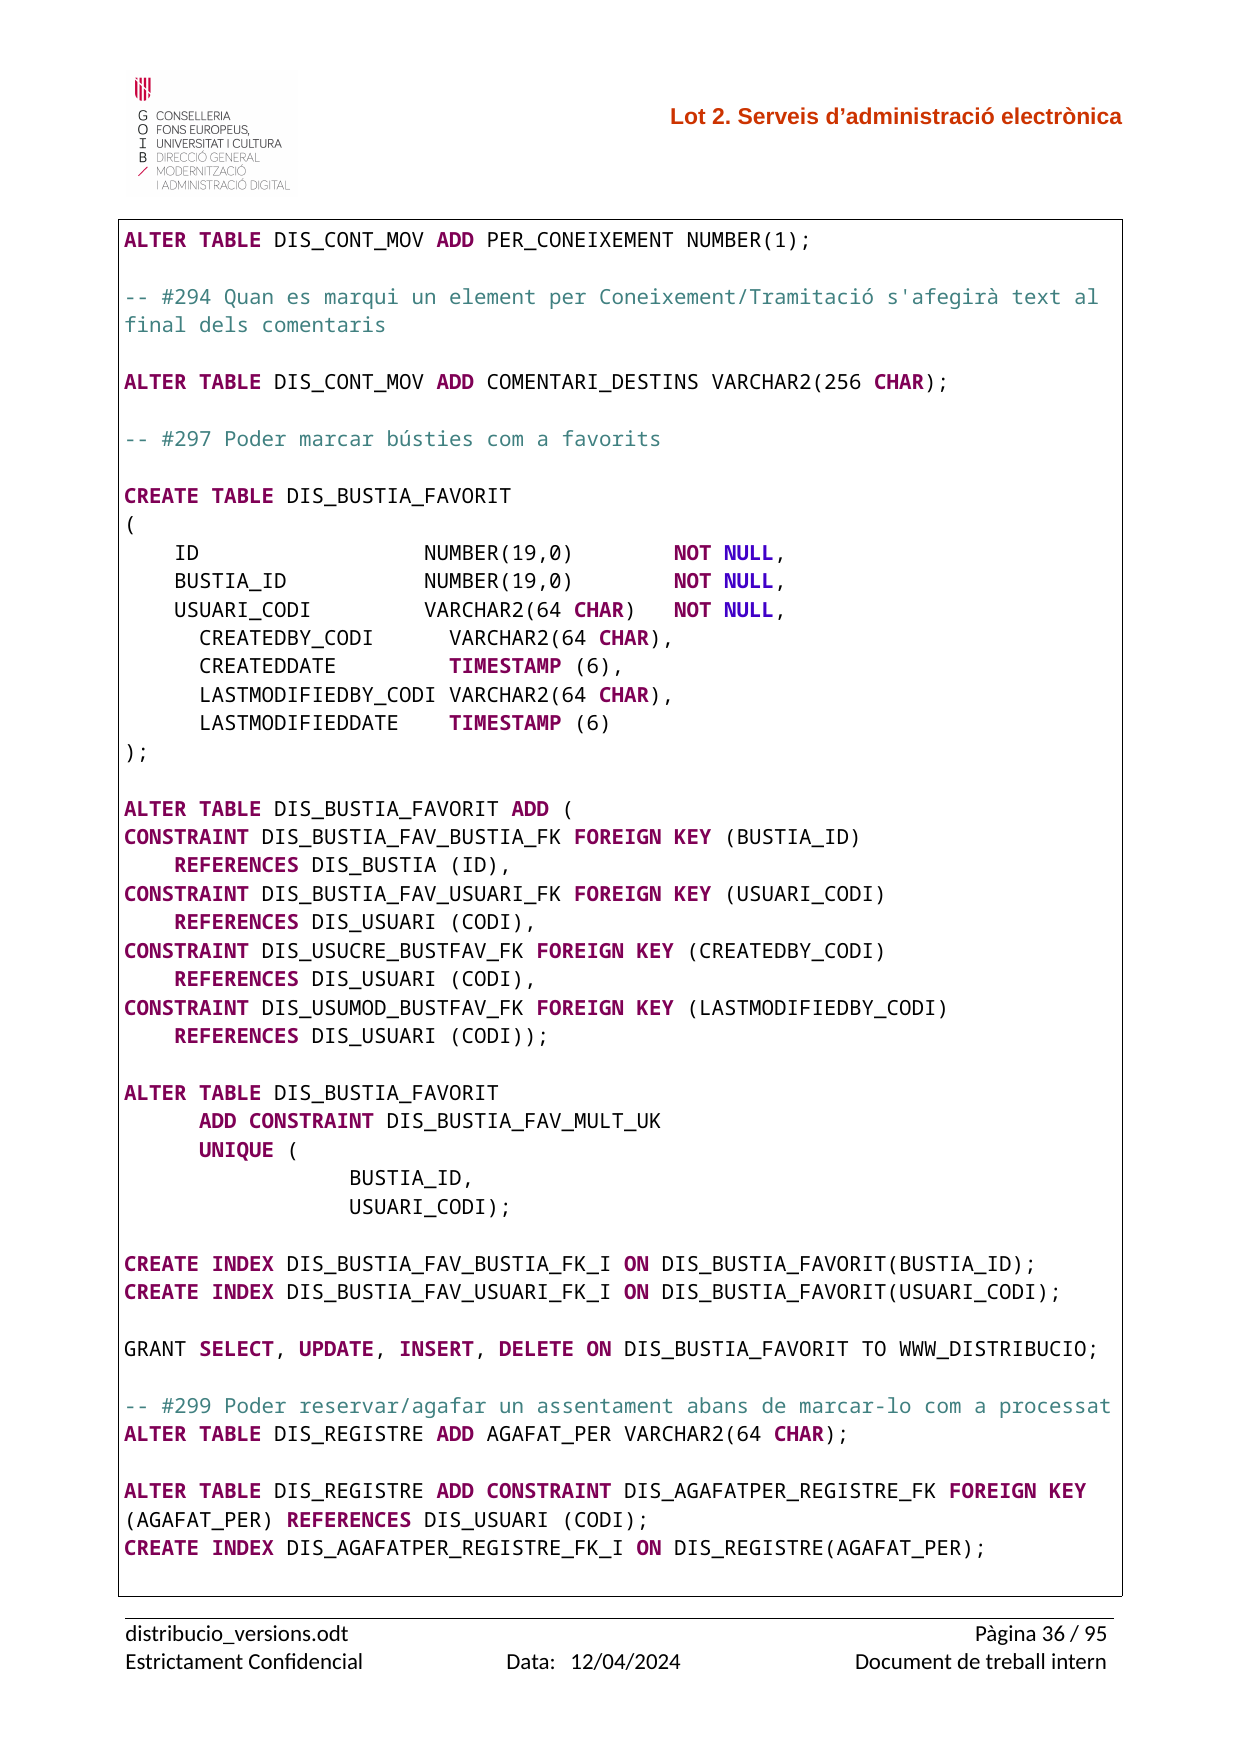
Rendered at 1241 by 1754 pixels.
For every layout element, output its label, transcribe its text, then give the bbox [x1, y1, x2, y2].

picture [126, 70, 299, 197]
table_header ALTER TABLE DIS_CONT_MOV ADD PER_CONEIXEMENT NUMBER(1); -- #294 Quan es marqui un element per Coneixement/Tramitació s'afegirà text al final dels comentaris ALTER TABLE DIS_CONT_MOV ADD COMENTARI_DESTINS VARCHAR2(256 CHAR); -- #297 Poder marcar bústies com a favorits CREATE TABLE DIS_BUSTIA_FAVORIT ( ID NUMBER(19,0) NOT NULL, BUSTIA_ID NUMBER(19,0) NOT NULL, USUARI_CODI VARCHAR2(64 CHAR) NOT NULL, CREATEDBY_CODI VARCHAR2(64 CHAR), CREATEDDATE TIMESTAMP (6), LASTMODIFIEDBY_CODI VARCHAR2(64 CHAR), LASTMODIFIEDDATE TIMESTAMP (6) ); ALTER TABLE DIS_BUSTIA_FAVORIT ADD ( CONSTRAINT DIS_BUSTIA_FAV_BUSTIA_FK FOREIGN KEY (BUSTIA_ID) REFERENCES DIS_BUSTIA (ID), CONSTRAINT DIS_BUSTIA_FAV_USUARI_FK FOREIGN KEY (USUARI_CODI) REFERENCES DIS_USUARI (CODI), CONSTRAINT DIS_USUCRE_BUSTFAV_FK FOREIGN KEY (CREATEDBY_CODI) REFERENCES DIS_USUARI (CODI), CONSTRAINT DIS_USUMOD_BUSTFAV_FK FOREIGN KEY (LASTMODIFIEDBY_CODI) REFERENCES DIS_USUARI (CODI)); ALTER TABLE DIS_BUSTIA_FAVORIT ADD CONSTRAINT DIS_BUSTIA_FAV_MULT_UK UNIQUE ( BUSTIA_ID, USUARI_CODI); CREATE INDEX DIS_BUSTIA_FAV_BUSTIA_FK_I ON DIS_BUSTIA_FAVORIT(BUSTIA_ID); CREATE INDEX DIS_BUSTIA_FAV_USUARI_FK_I ON DIS_BUSTIA_FAVORIT(USUARI_CODI); GRANT SELECT, UPDATE, INSERT, DELETE ON DIS_BUSTIA_FAVORIT TO WWW_DISTRIBUCIO; -- #299 Poder reservar/agafar un assentament abans de marcar-lo com a processat ALTER TABLE DIS_REGISTRE ADD AGAFAT_PER VARCHAR2(64 CHAR); ALTER TABLE DIS_REGISTRE ADD CONSTRAINT DIS_AGAFATPER_REGISTRE_FK FOREIGN KEY (AGAFAT_PER) REFERENCES DIS_USUARI (CODI); CREATE INDEX DIS_AGAFATPER_REGISTRE_FK_I ON DIS_REGISTRE(AGAFAT_PER); [119, 220, 1122, 1596]
